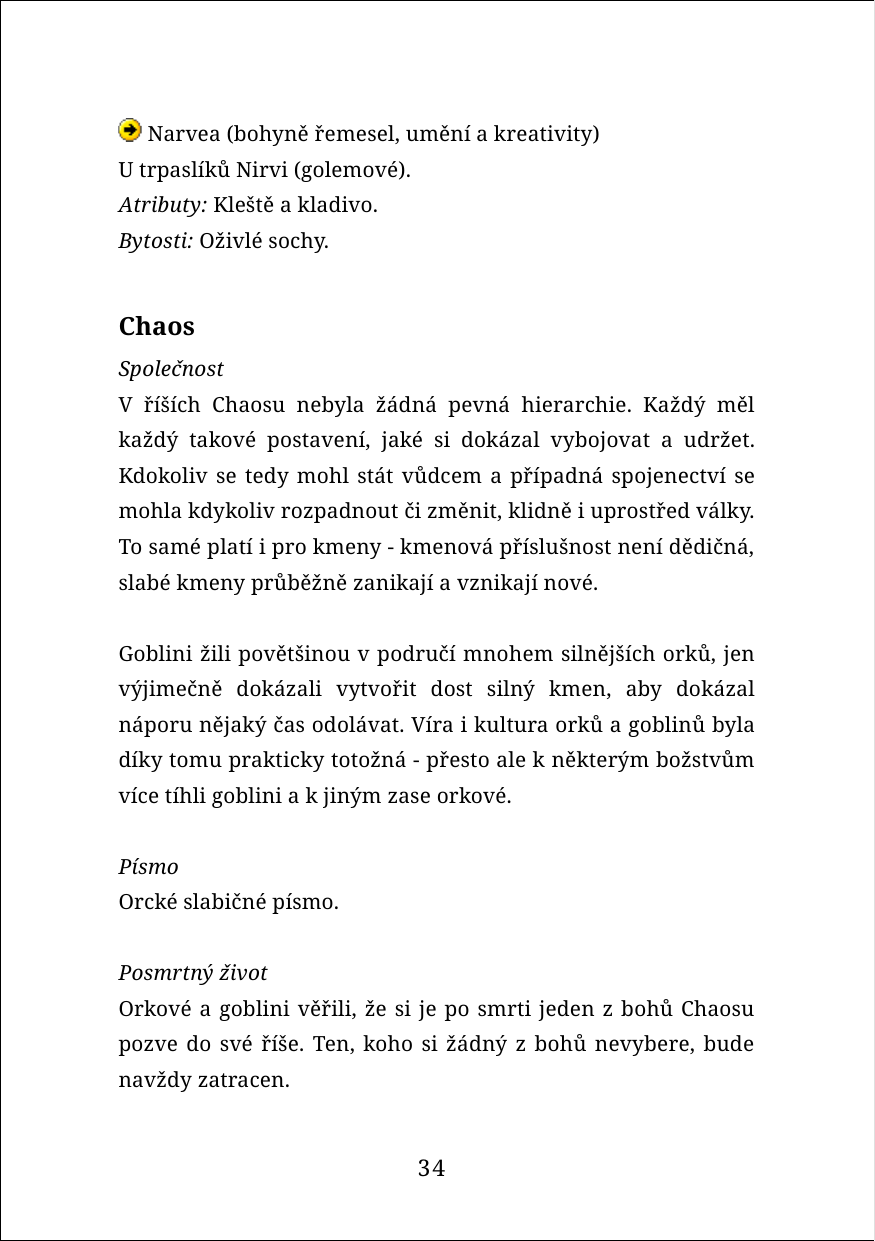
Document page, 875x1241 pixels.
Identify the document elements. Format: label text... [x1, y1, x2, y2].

text Narvea (bohyně řemesel, umění a kreativity) U trpaslíků Nirvi (golemové). Atributy: Kleště a kladivo. Bytosti: Oživlé sochy. [118, 118, 756, 254]
text Společnost V říších Chaosu nebyla žádná pevná hierarchie. Každý měl každý takové postavení, jaké si dokázal vybojovat a udržet. Kdokoliv se tedy mohl stát vůdcem a případná spojenectví se mohla kdykoliv rozpadnout či změnit, klidně i uprostřed války. To samé platí i pro kmeny - kmenová příslušnost není dědičná, slabé kmeny průběžně zanikají a vznikají nové. Goblini žili povětšinou v područí mnohem silnějších orků, jen výjimečně dokázali vytvořit dost silný kmen, aby dokázal náporu nějaký čas odolávat. Víra i kultura orků a goblinů byla díky tomu prakticky totožná - přesto ale k některým božstvům více tíhli goblini a k jiným zase orkové. Písmo Orcké slabičné písmo. Posmrtný život Orkové a goblini věřili, že si je po smrti jeden z bohů Chaosu pozve do své říše. Ten, koho si žádný z bohů nevybere, bude navždy zatracen. [118, 354, 756, 1093]
picture [118, 118, 142, 142]
subtitle Chaos [118, 309, 756, 343]
